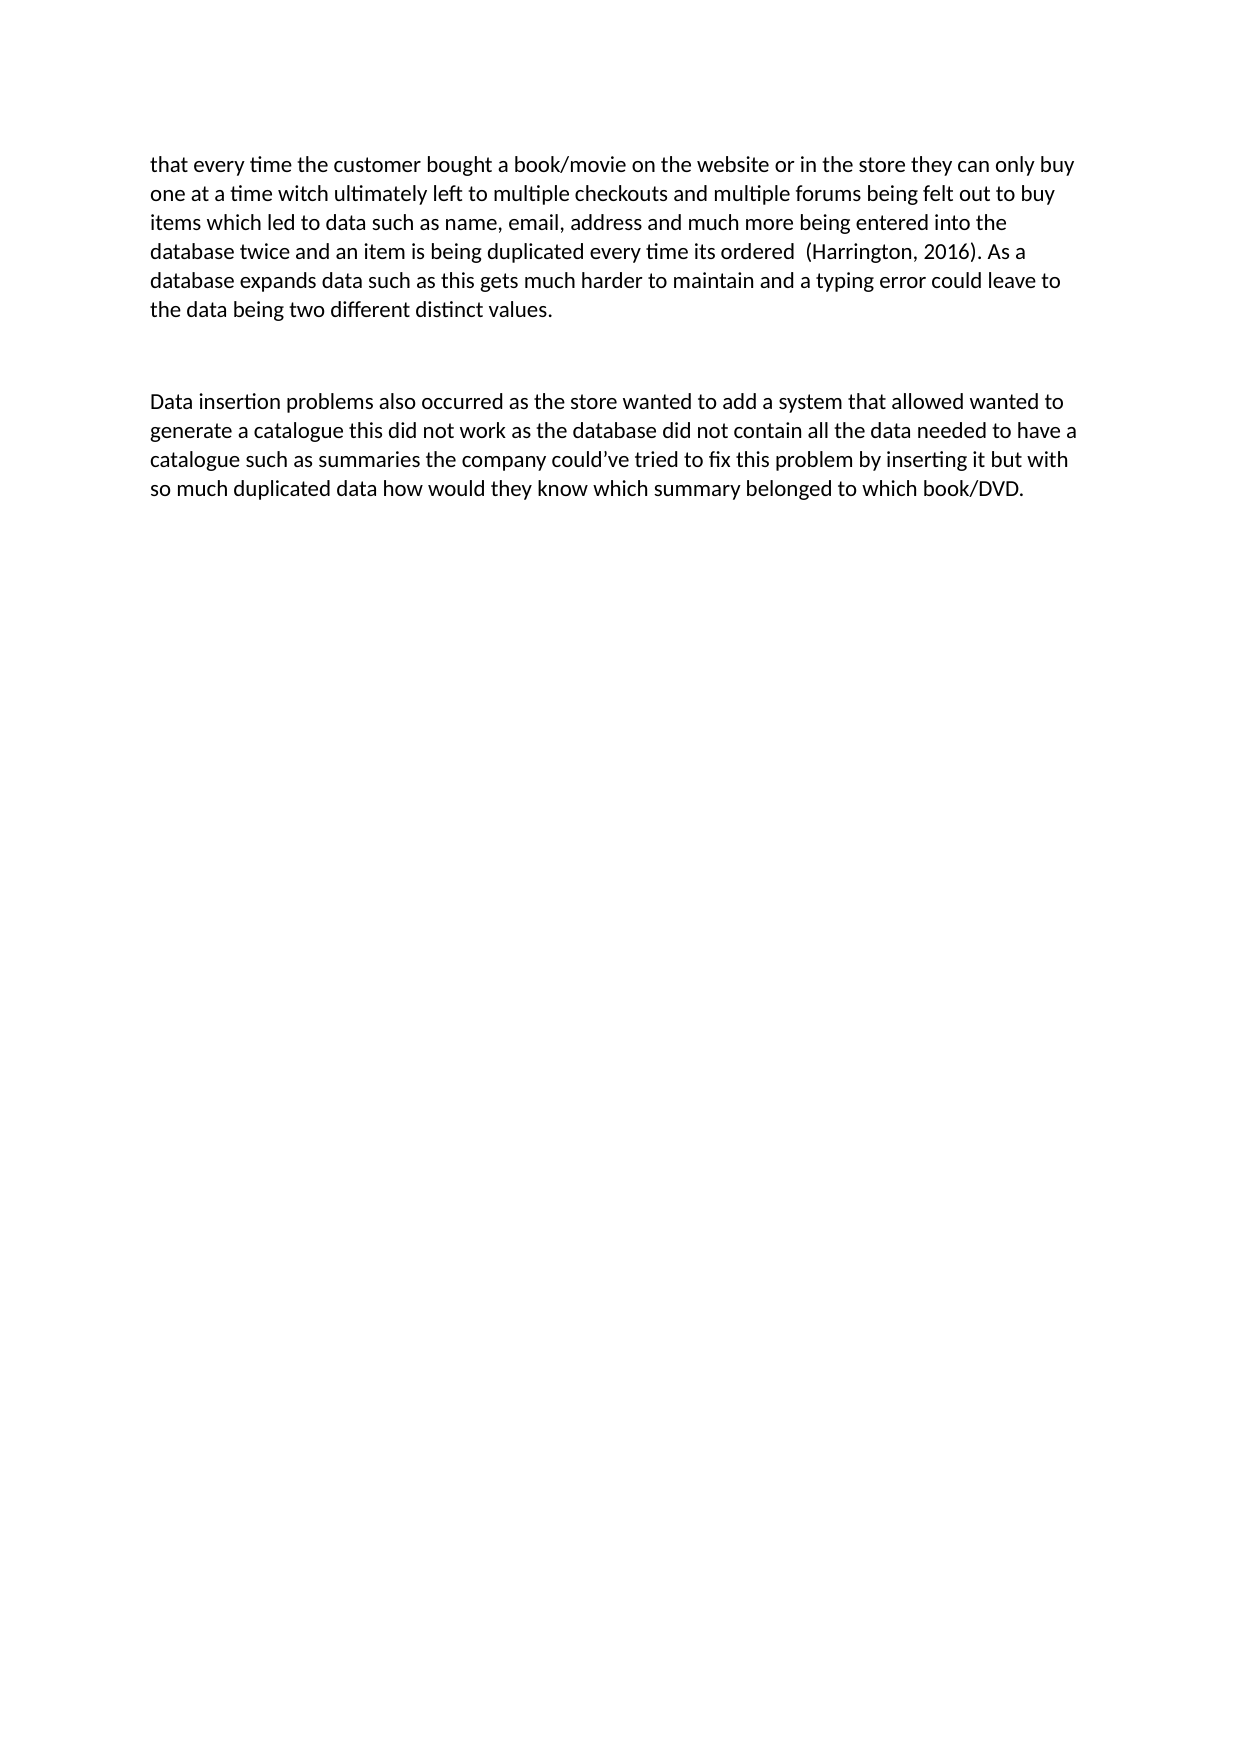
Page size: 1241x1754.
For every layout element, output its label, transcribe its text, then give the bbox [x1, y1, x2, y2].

text Data insertion problems also occurred as the store wanted to add a system that allowed wanted to generate a catalogue this did not work as the database did not contain all the data needed to have a catalogue such as summaries the company could’ve tried to fix this problem by inserting it but with so much duplicated data how would they know which summary belonged to which book/DVD. [150, 387, 1090, 502]
text that every time the customer bought a book/movie on the website or in the store they can only buy one at a time witch ultimately left to multiple checkouts and multiple forums being felt out to buy items which led to data such as name, email, address and much more being entered into the database twice and an item is being duplicated every time its ordered (Harrington, 2016). As a database expands data such as this gets much harder to maintain and a typing error could leave to the data being two different distinct values. [150, 150, 1090, 323]
